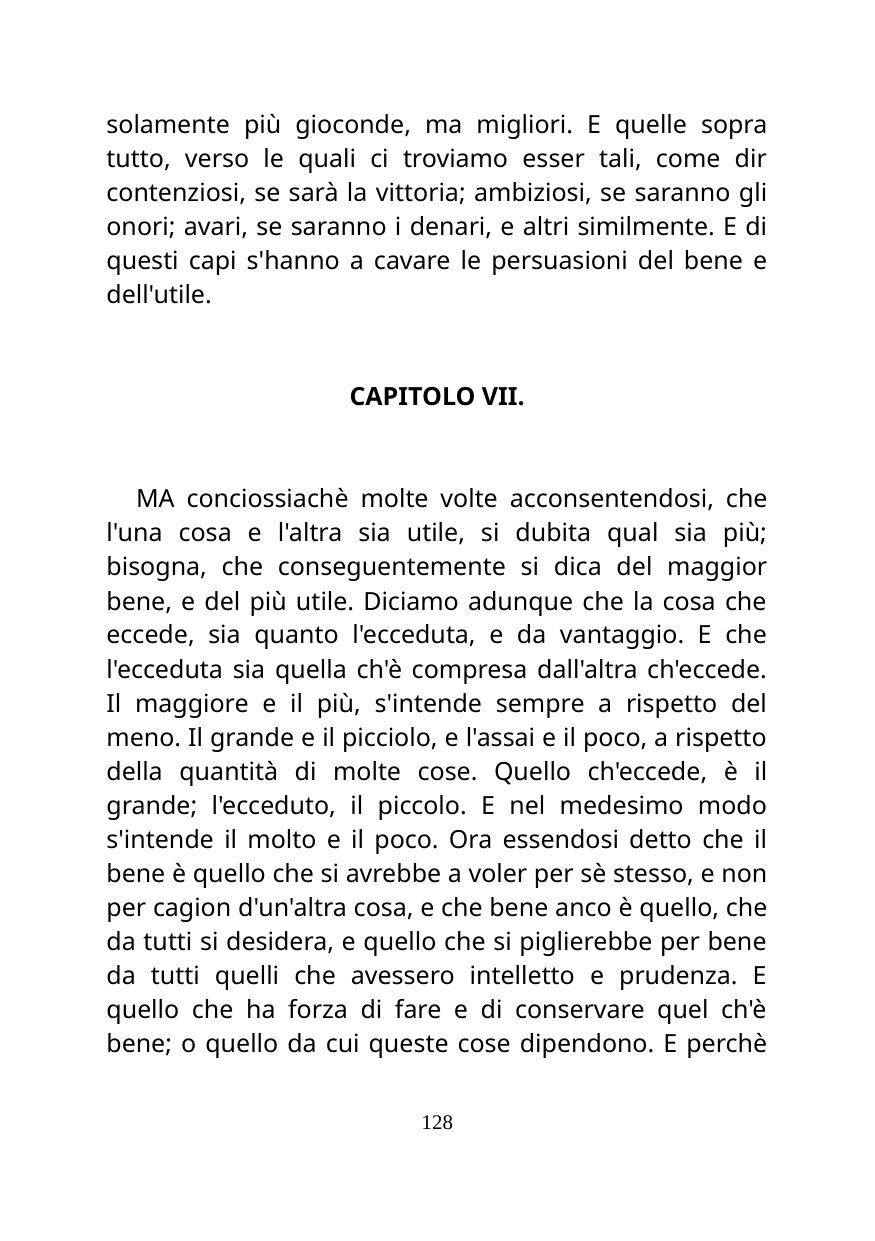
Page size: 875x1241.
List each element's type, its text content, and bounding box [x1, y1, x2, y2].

text MA conciossiachè molte volte acconsentendosi, che l'una cosa e l'altra sia utile, si dubita qual sia più; bisogna, che conseguentemente si dica del maggior bene, e del più utile. Diciamo adunque che la cosa che eccede, sia quanto l'ecceduta, e da vantaggio. E che l'ecceduta sia quella ch'è compresa dall'altra ch'eccede. Il maggiore e il più, s'intende sempre a rispetto del meno. Il grande e il picciolo, e l'assai e il poco, a rispetto della quantità di molte cose. Quello ch'eccede, è il grande; l'ecceduto, il piccolo. E nel medesimo modo s'intende il molto e il poco. Ora essendosi detto che il bene è quello che si avrebbe a voler per sè stesso, e non per cagion d'un'altra cosa, e che bene anco è quello, che da tutti si desidera, e quello che si piglierebbe per bene da tutti quelli che avessero intelletto e prudenza. E quello che ha forza di fare e di conservare quel ch'è bene; o quello da cui queste cose dipendono. E perchè [106, 481, 768, 1060]
text CAPITOLO VII. [106, 379, 768, 413]
text solamente più gioconde, ma migliori. E quelle sopra tutto, verso le quali ci troviamo esser tali, come dir contenziosi, se sarà la vittoria; ambiziosi, se saranno gli onori; avari, se saranno i denari, e altri similmente. E di questi capi s'hanno a cavare le persuasioni del bene e dell'utile. [106, 106, 768, 311]
